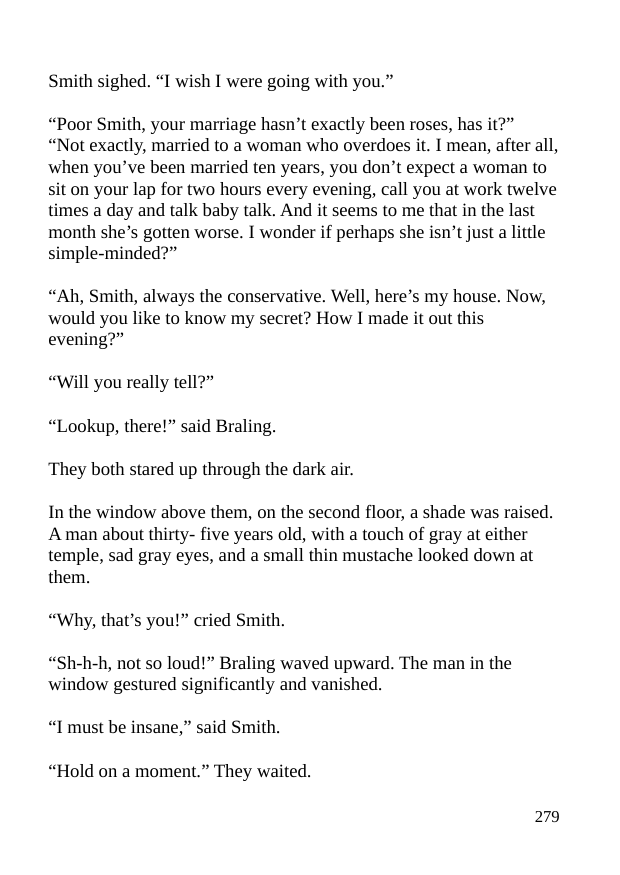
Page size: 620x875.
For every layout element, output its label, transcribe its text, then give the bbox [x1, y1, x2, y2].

text Smith sighed. “I wish I were going with you.” “Poor Smith, your marriage hasn’t exactly been roses, has it?” “Not exactly, married to a woman who overdoes it. I mean, after all, when you’ve been married ten years, you don’t expect a woman to sit on your lap for two hours every evening, call you at work twelve times a day and talk baby talk. And it seems to me that in the last month she’s gotten worse. I wonder if perhaps she isn’t just a little simple-minded?” “Ah, Smith, always the conservative. Well, here’s my house. Now, would you like to know my secret? How I made it out this evening?” “Will you really tell?” “Lookup, there!” said Braling. They both stared up through the dark air. In the window above them, on the second floor, a shade was raised. A man about thirty- five years old, with a touch of gray at either temple, sad gray eyes, and a small thin mustache looked down at them. “Why, that’s you!” cried Smith. “Sh-h-h, not so loud!” Braling waved upward. The man in the window gestured significantly and vanished. “I must be insane,” said Smith. “Hold on a moment.” They waited. [48, 48, 559, 781]
